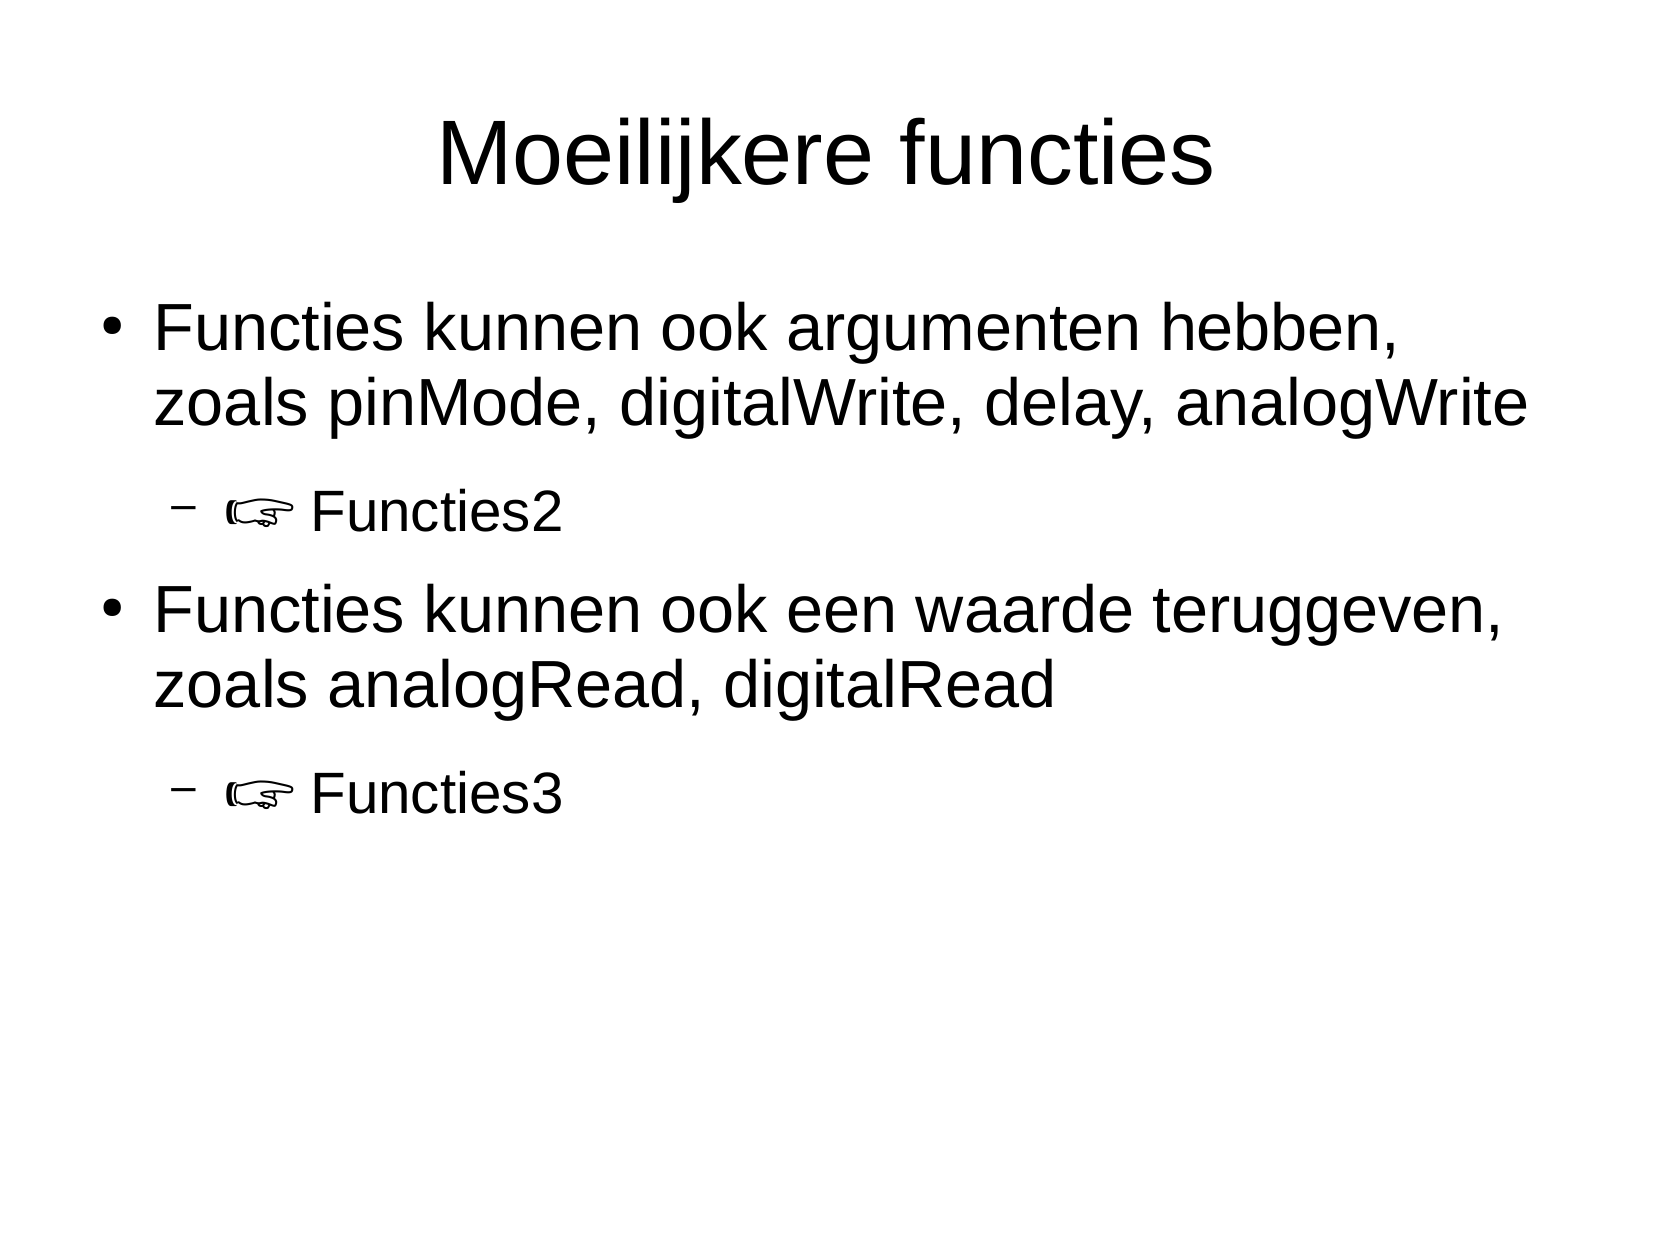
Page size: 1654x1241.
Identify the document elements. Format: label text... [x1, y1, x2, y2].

title Moeilijkere functies [82, 49, 1571, 257]
list Functies kunnen ook argumenten hebben, zoals pinMode, digitalWrite, delay, analogWrite 🖙 Functies2 Functies kunnen ook een waarde teruggeven, zoals analogRead, digitalRead 🖙 Functies3 [82, 290, 1571, 1010]
